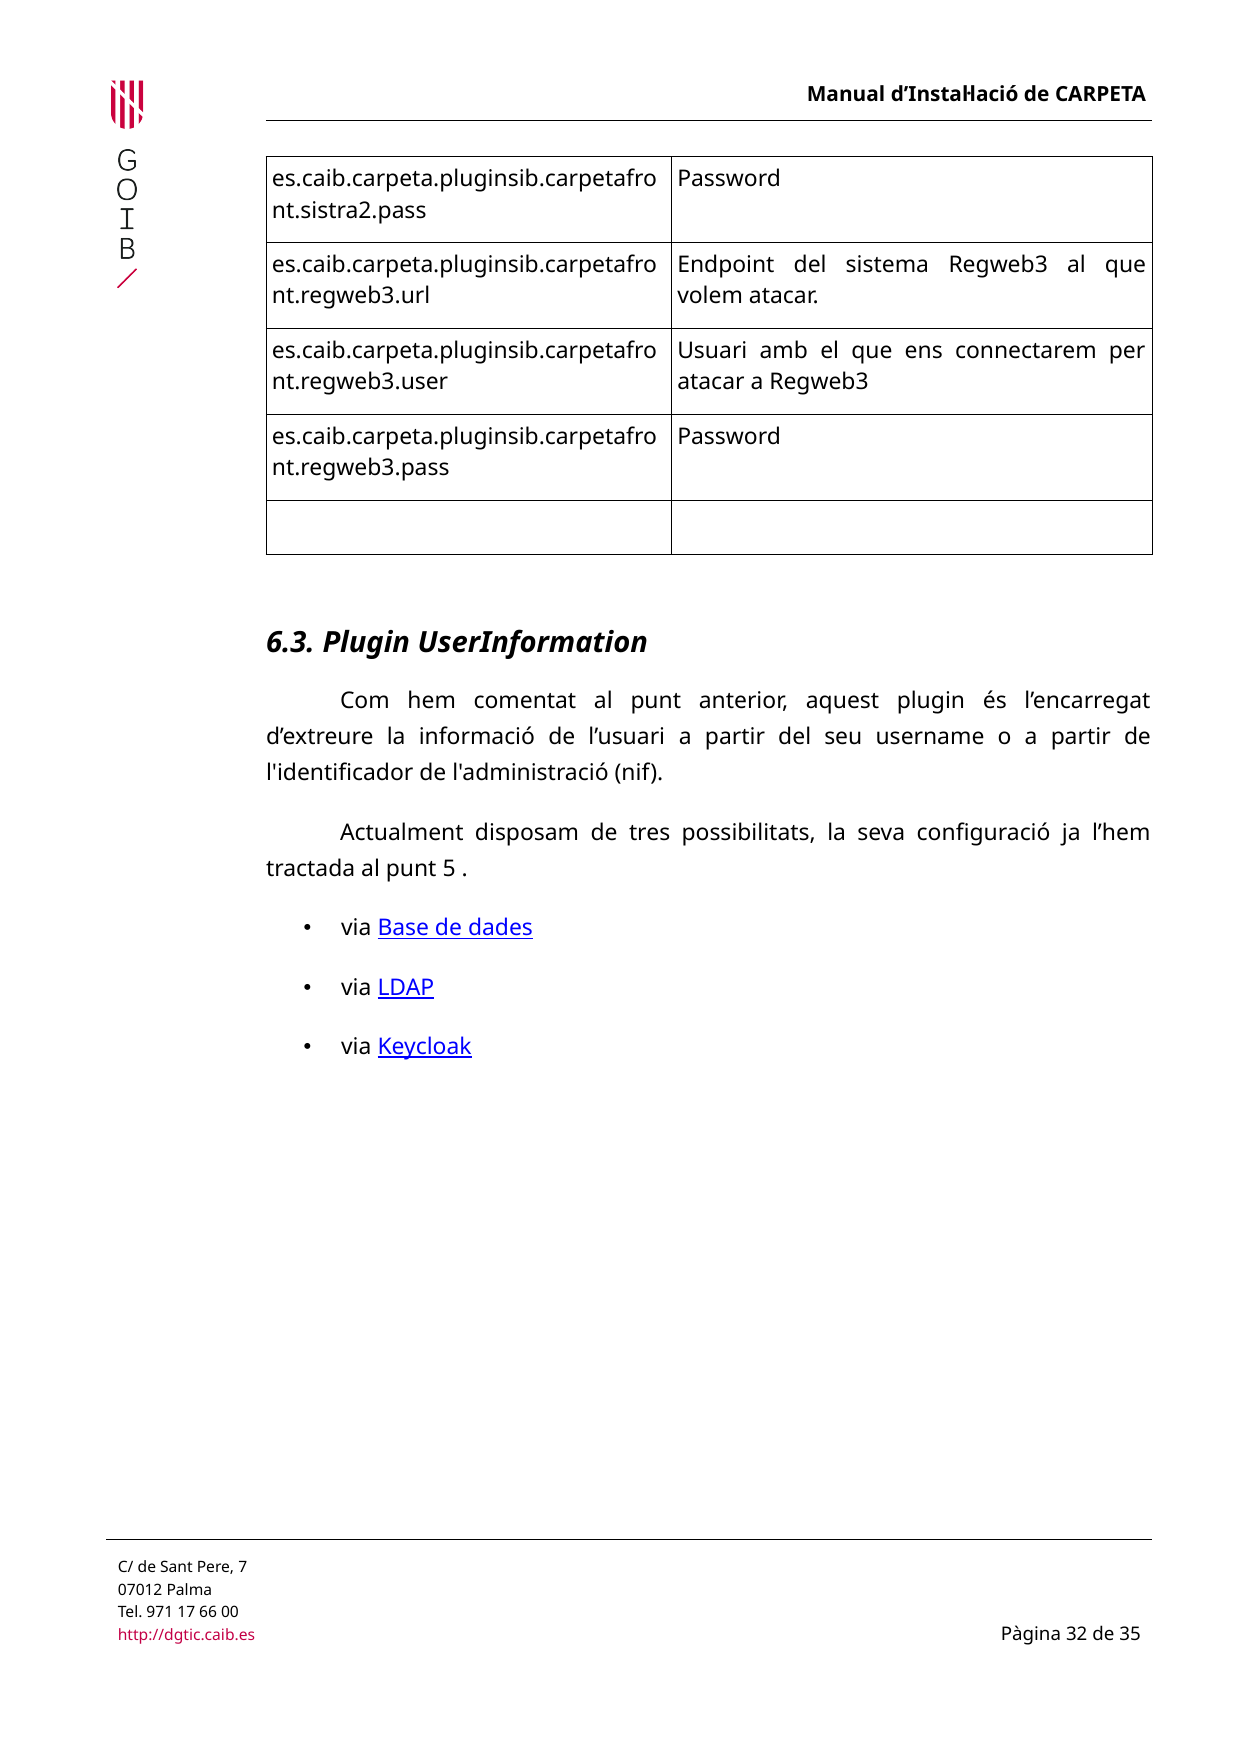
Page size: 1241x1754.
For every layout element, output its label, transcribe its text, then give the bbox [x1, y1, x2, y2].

list via Keycloak [303, 1030, 1152, 1061]
table_cell Usuari amb el que ens connectarem per atacar a Regweb3 [672, 329, 1152, 414]
table_cell es.caib.carpeta.pluginsib.carpetafront.regweb3.pass [267, 415, 671, 500]
table_cell es.caib.carpeta.pluginsib.carpetafront.sistra2.pass [267, 157, 671, 242]
table_cell es.caib.carpeta.pluginsib.carpetafront.regweb3.url [267, 243, 671, 328]
table_cell [267, 501, 671, 554]
text Actualment disposam de tres possibilitats, la seva configuració ja l’hem tractada al punt 5 . [266, 816, 1152, 883]
table_cell Endpoint del sistema Regweb3 al que volem atacar. [672, 243, 1152, 328]
list via Base de dades [303, 911, 1152, 942]
table_cell [672, 501, 1152, 554]
picture [82, 57, 172, 319]
table_cell es.caib.carpeta.pluginsib.carpetafront.regweb3.user [267, 329, 671, 414]
table_cell Password [672, 157, 1152, 242]
subtitle Plugin UserInformation [266, 621, 1152, 661]
table_cell Password [672, 415, 1152, 500]
list via LDAP [303, 971, 1152, 1002]
text Com hem comentat al punt anterior, aquest plugin és l’encarregat d’extreure la informació de l’usuari a partir del seu username o a partir de l'identificador de l'administració (nif). [266, 684, 1152, 787]
